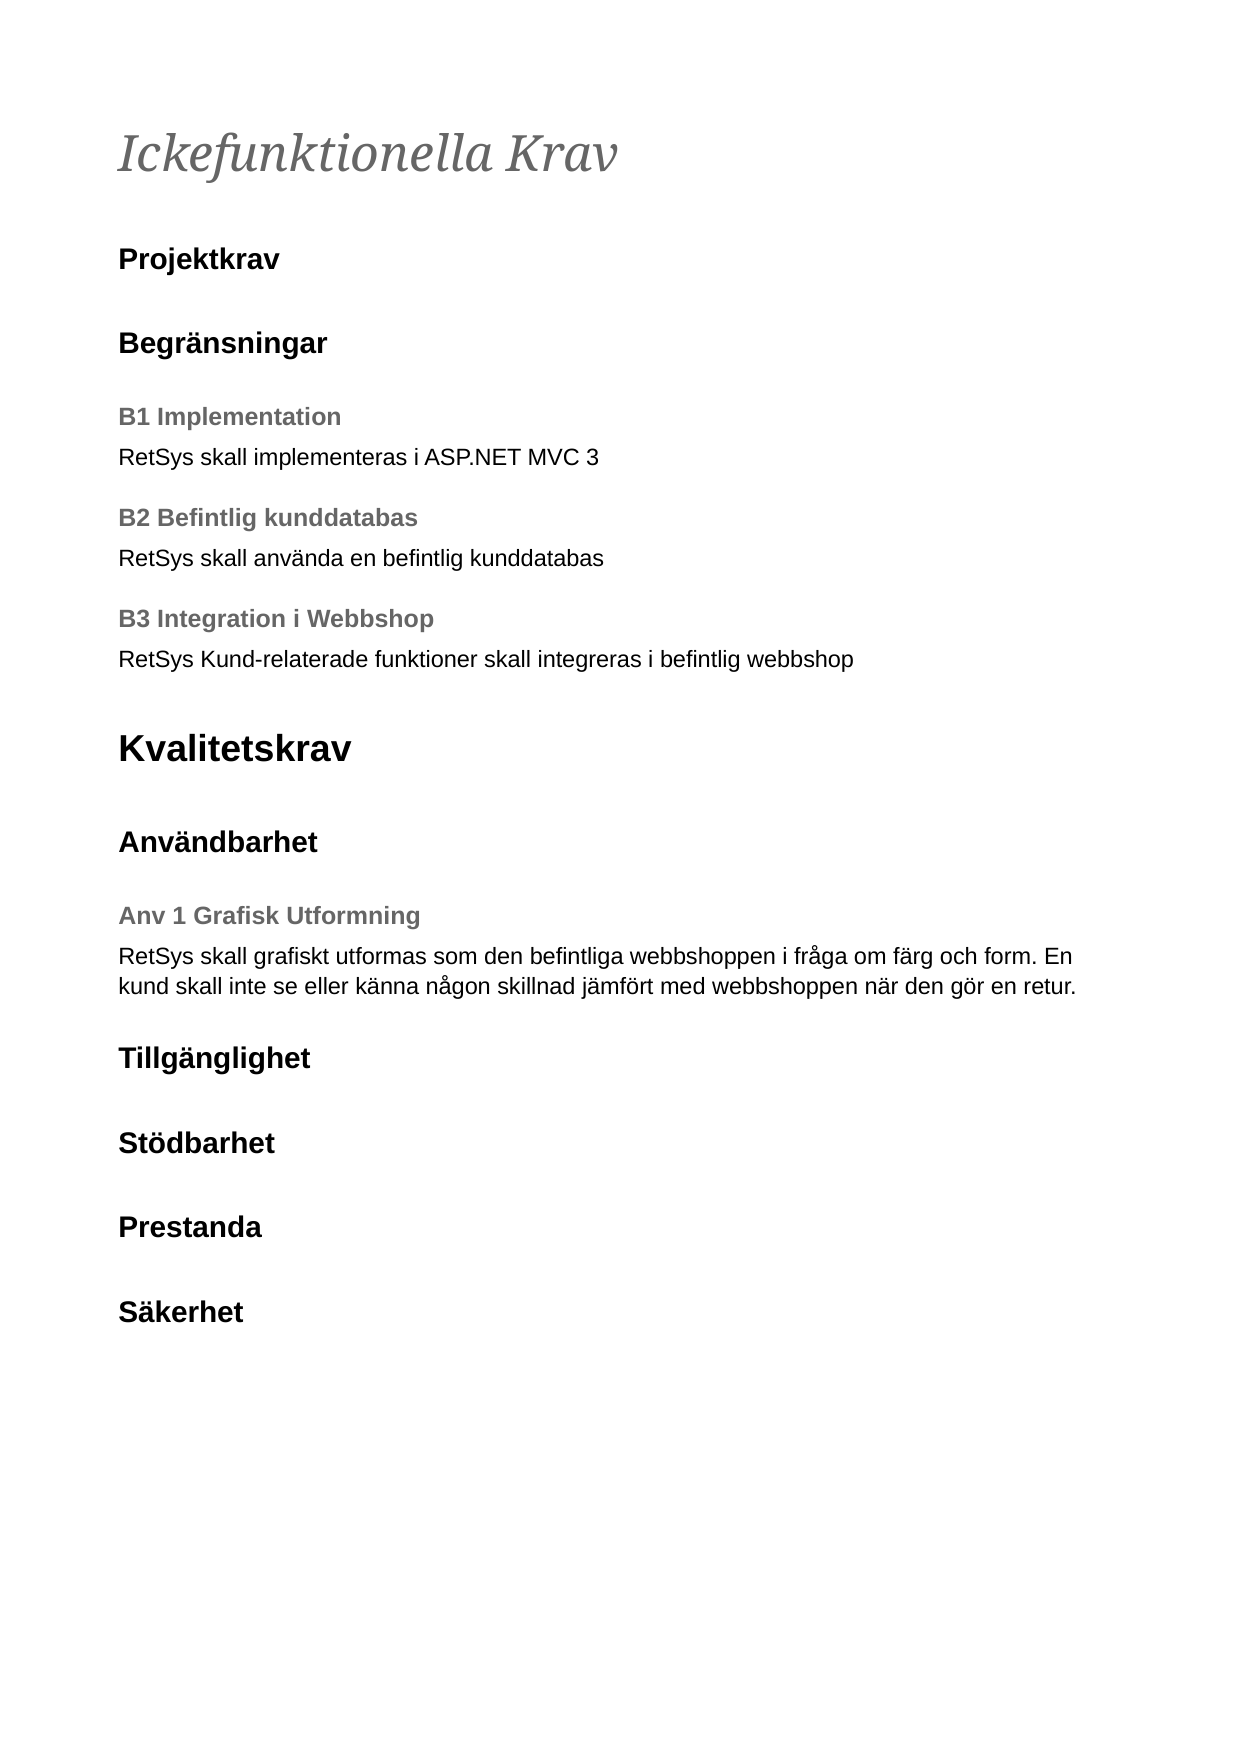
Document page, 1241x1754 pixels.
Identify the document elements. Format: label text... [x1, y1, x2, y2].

subtitle Säkerhet [118, 1294, 1122, 1329]
subtitle Stödbarhet [118, 1125, 1122, 1159]
subtitle Prestanda [118, 1210, 1122, 1244]
subtitle Anv 1 Grafisk Utformning [118, 901, 1122, 930]
subtitle B1 Implementation [118, 402, 1122, 431]
subtitle Kvalitetskrav [118, 726, 1122, 769]
subtitle B2 Befintlig kunddatabas [118, 503, 1122, 532]
subtitle Begränsningar [118, 326, 1122, 360]
text RetSys skall grafiskt utformas som den befintliga webbshoppen i fråga om färg och form. En kund skall inte se eller känna någon skillnad jämfört med webbshoppen när den gör en retur. [118, 942, 1122, 999]
text RetSys Kund-relaterade funktioner skall integreras i befintlig webbshop [118, 645, 1122, 672]
text RetSys skall använda en befintlig kunddatabas [118, 544, 1122, 571]
subtitle Projektkrav [118, 242, 1122, 276]
subtitle Tillgänglighet [118, 1041, 1122, 1075]
subtitle Användbarhet [118, 825, 1122, 859]
text RetSys skall implementeras i ASP.NET MVC 3 [118, 443, 1122, 470]
subtitle B3 Integration i Webbshop [118, 604, 1122, 633]
text Ickefunktionella Krav [118, 118, 1122, 186]
